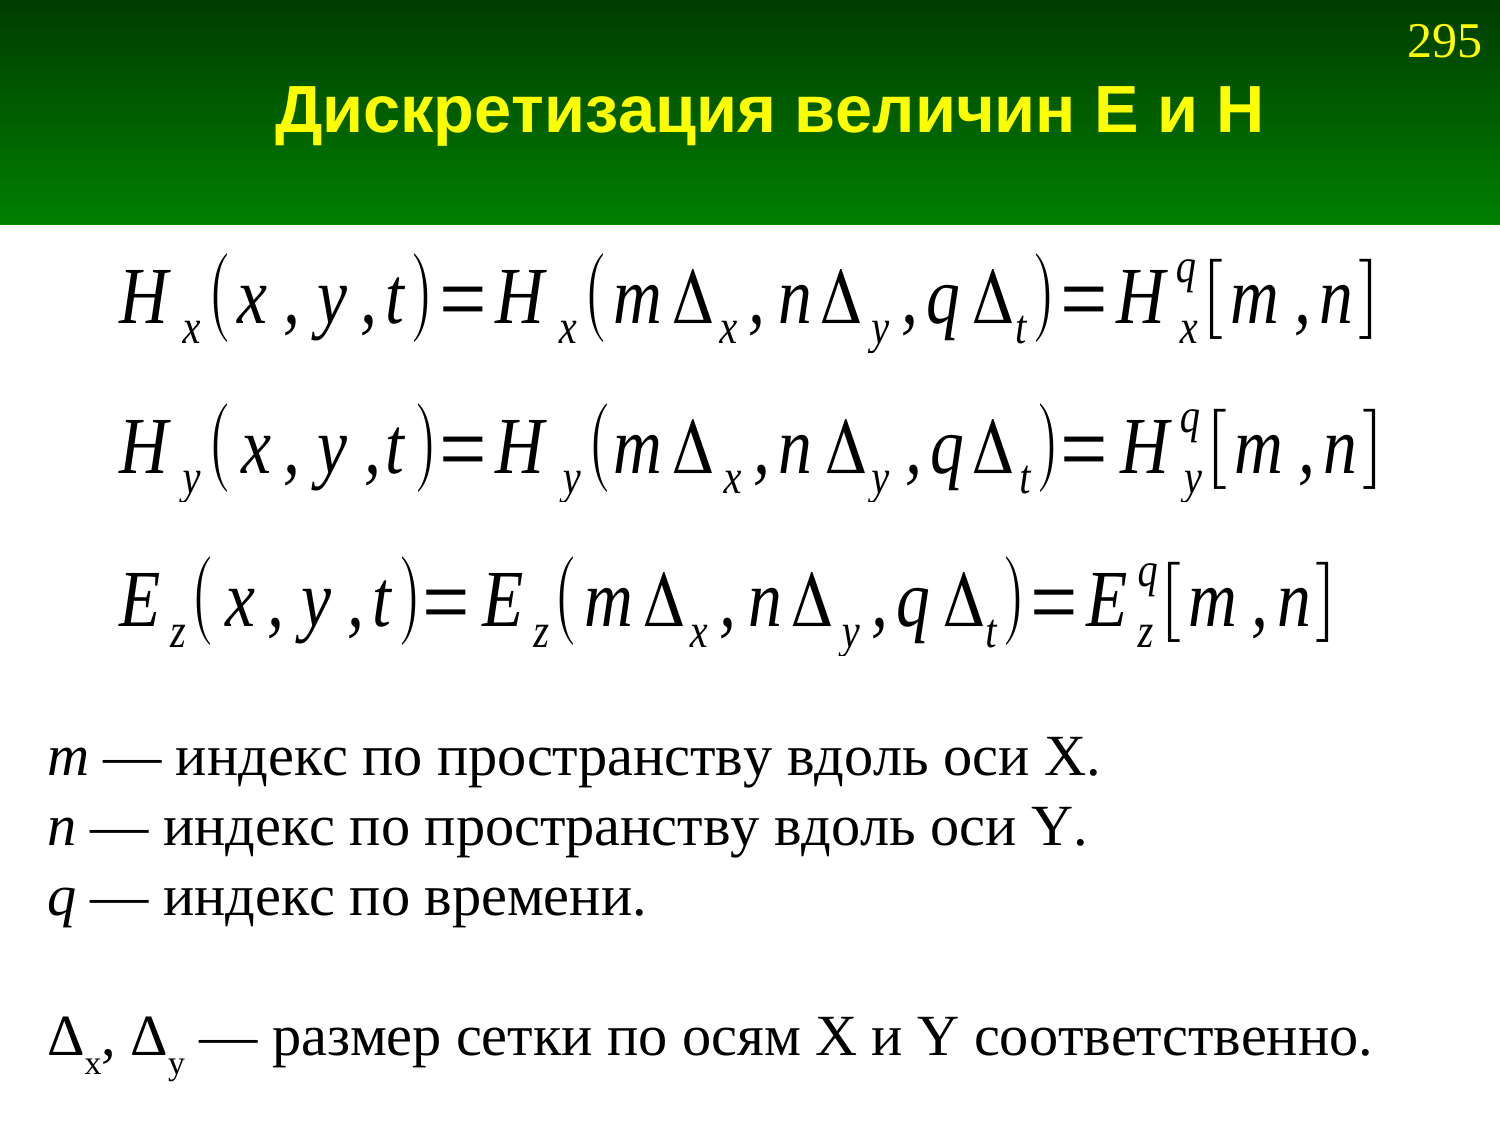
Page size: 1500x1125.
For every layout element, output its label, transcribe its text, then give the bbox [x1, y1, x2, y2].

chart [98, 387, 1398, 502]
chart [98, 540, 1351, 656]
text_box m — индекс по пространству вдоль оси X. n — индекс по пространству вдоль оси Y. q — индекс по времени. Δx, Δy — размер сетки по осям X и Y соответственно. [32, 710, 1410, 1090]
chart [98, 237, 1394, 353]
title Дискретизация величин E и H [100, 7, 1441, 204]
